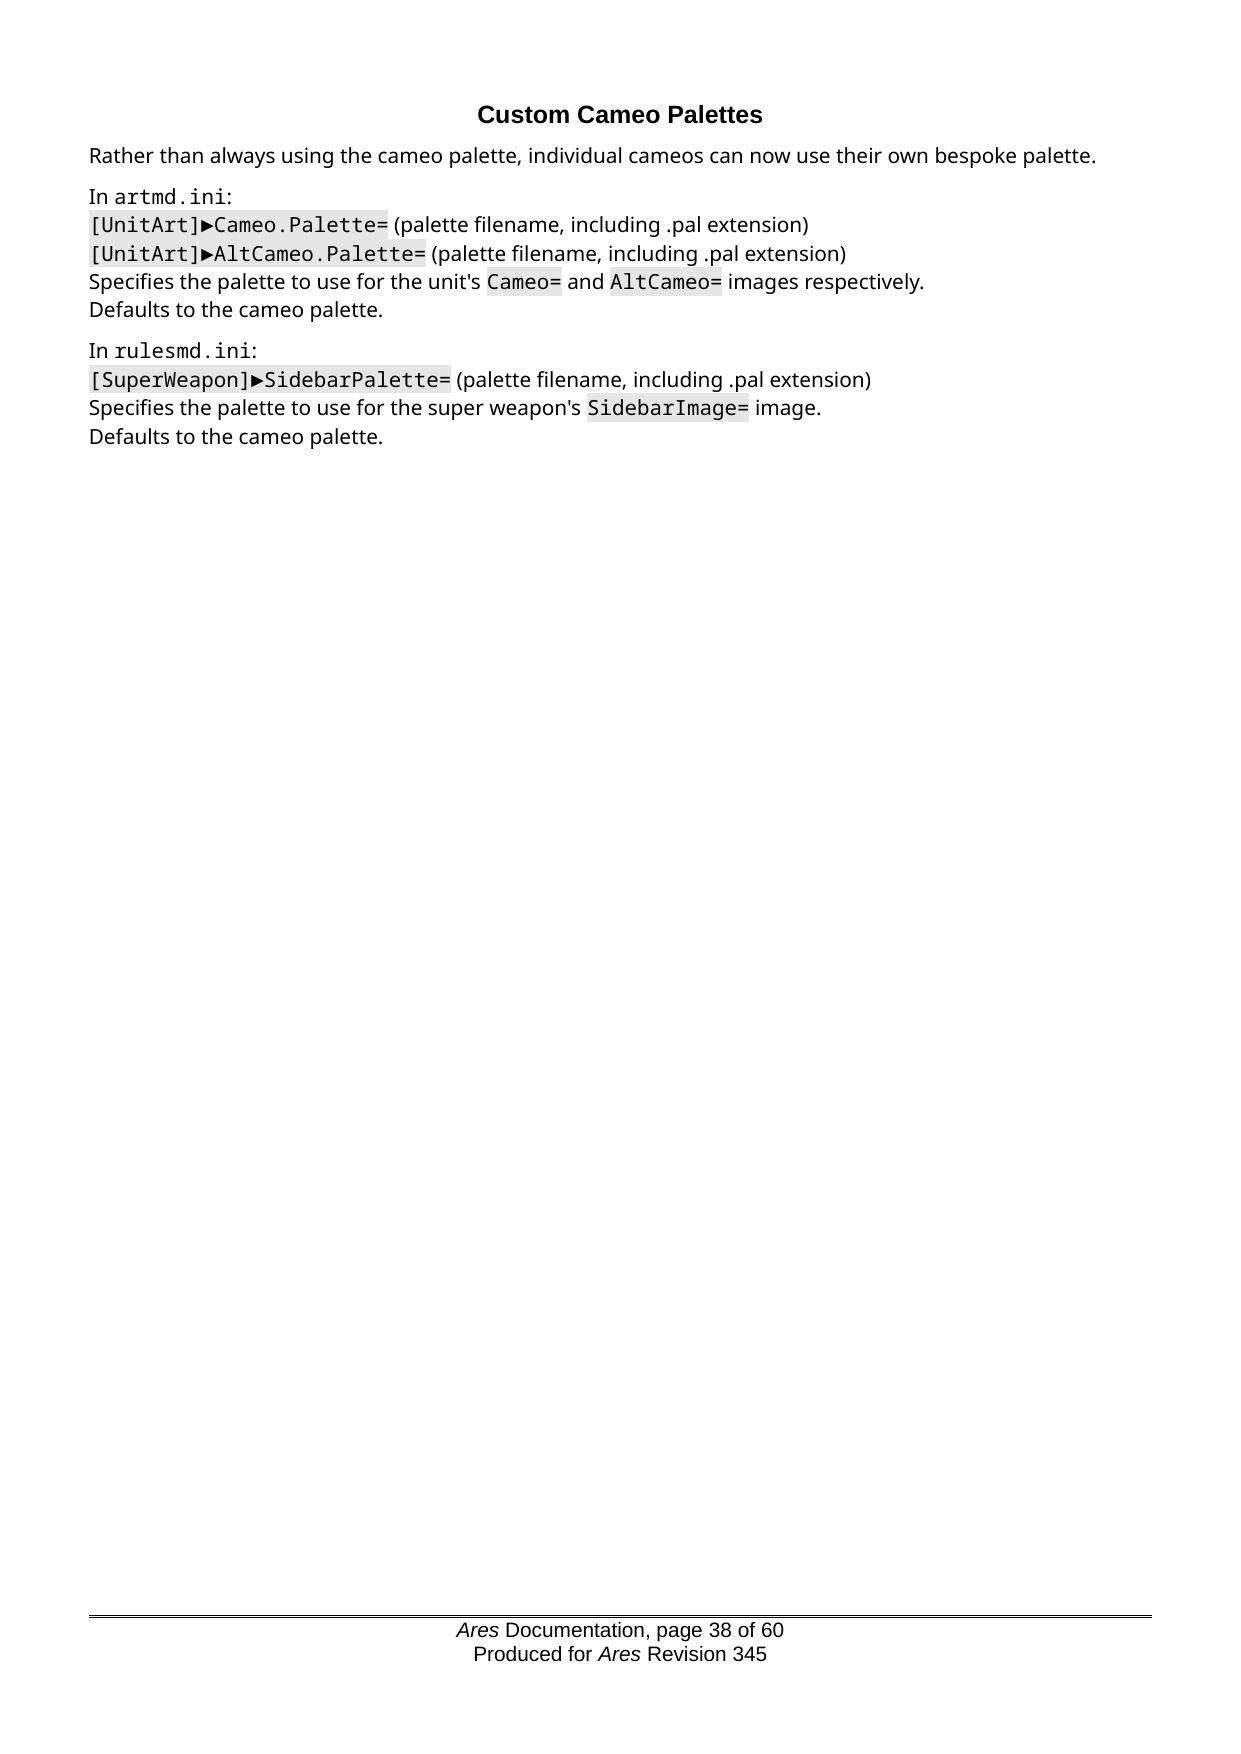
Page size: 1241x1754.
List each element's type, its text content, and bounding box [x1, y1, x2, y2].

text Rather than always using the cameo palette, individual cameos can now use their own bespoke palette. [88, 141, 1152, 169]
text In rulesmd.ini: [SuperWeapon]►SidebarPalette= (palette filename, including .pal extension) Specifies the palette to use for the super weapon's SidebarImage= image. Defaults to the cameo palette. [88, 336, 1152, 450]
subtitle Custom Cameo Palettes [88, 100, 1152, 129]
text In artmd.ini: [UnitArt]►Cameo.Palette= (palette filename, including .pal extension) [UnitArt]►AltCameo.Palette= (palette filename, including .pal extension) Specifies the palette to use for the unit's Cameo= and AltCameo= images respectively. Defaults to the cameo palette. [88, 182, 1152, 324]
